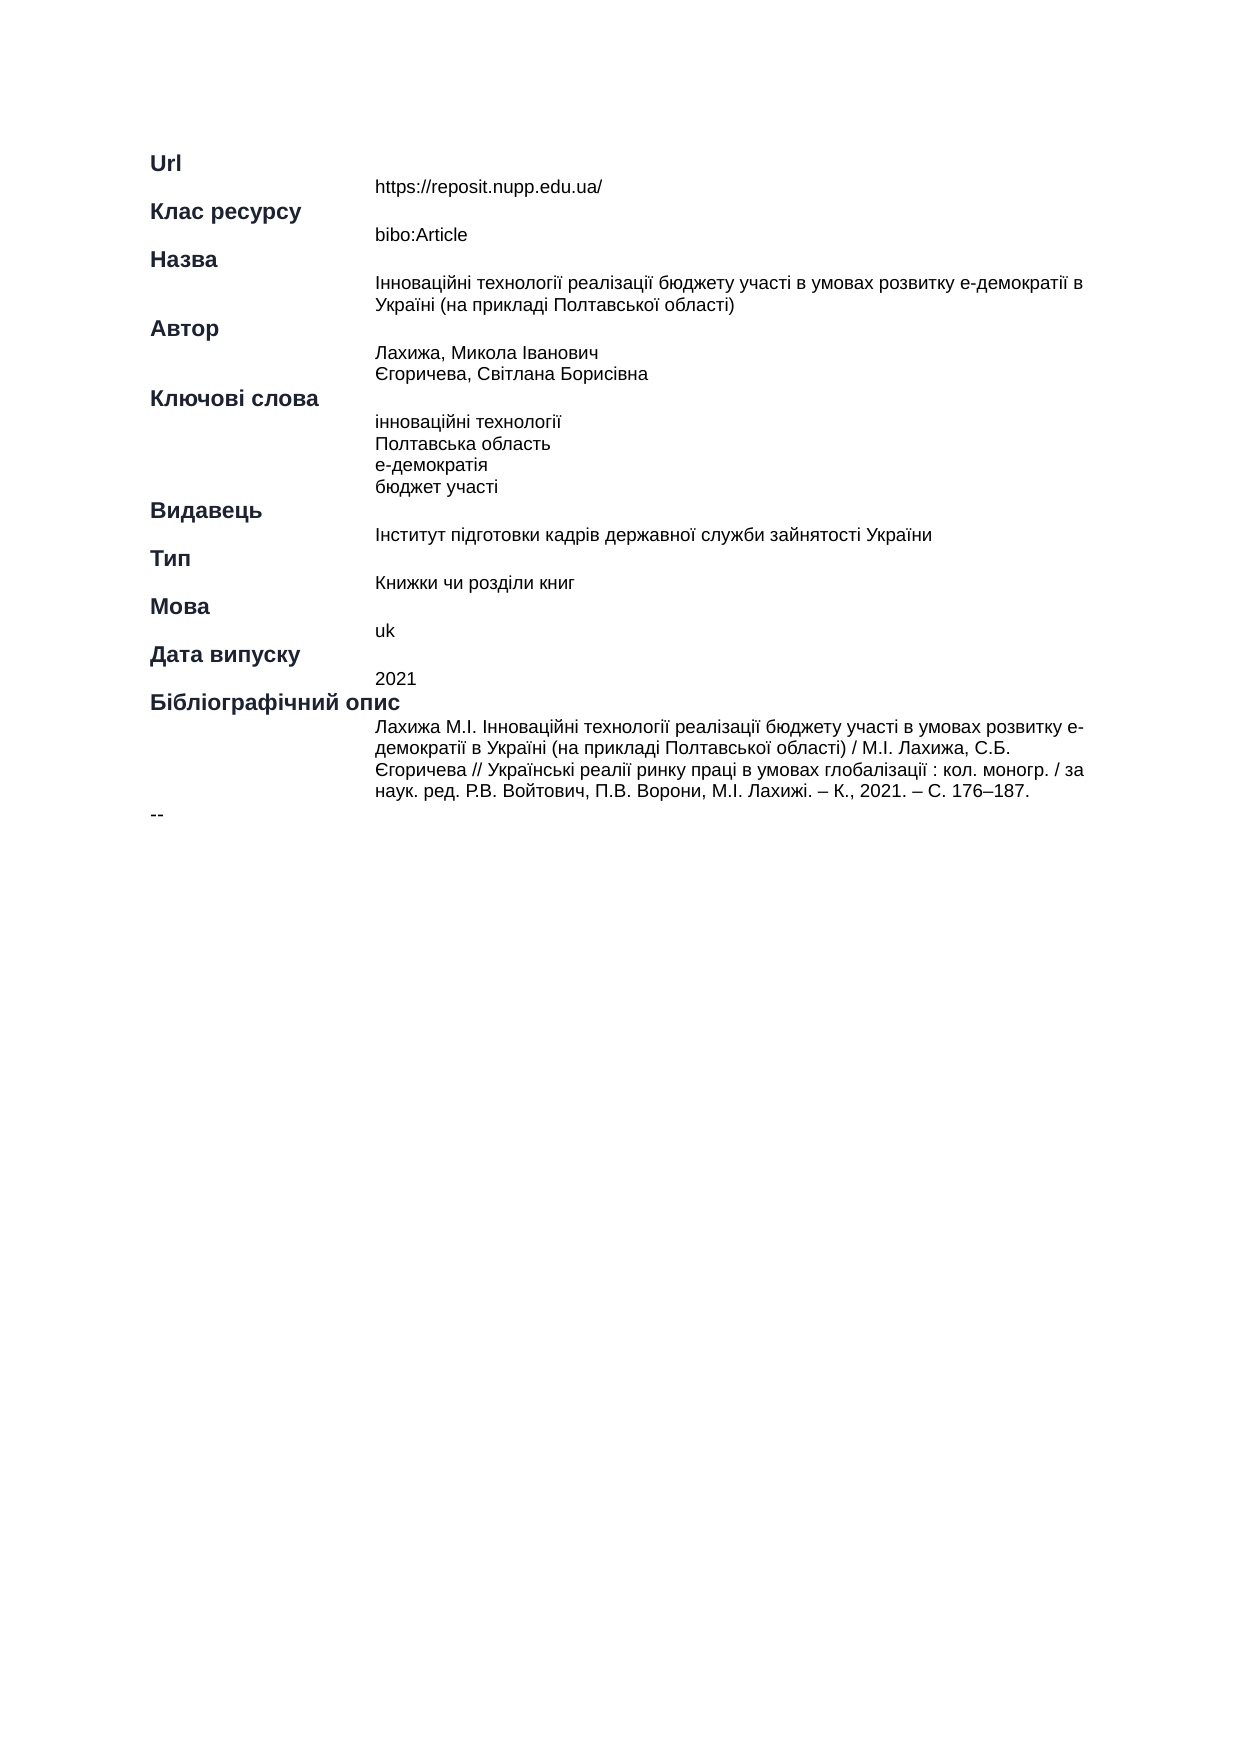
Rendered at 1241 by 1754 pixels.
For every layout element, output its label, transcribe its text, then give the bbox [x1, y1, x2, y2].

text Бібліографічний опис [150, 689, 1090, 715]
text інноваційні технології [375, 411, 1090, 433]
text Інститут підготовки кадрів державної служби зайнятості України [375, 524, 1090, 545]
text Назва [150, 246, 1090, 272]
text Url [150, 150, 1090, 176]
text Клас ресурсу [150, 198, 1090, 224]
text е-демократія [375, 454, 1090, 476]
text Мова [150, 593, 1090, 619]
text uk [375, 619, 1090, 641]
text Полтавська область [375, 433, 1090, 454]
text -- [150, 802, 1090, 826]
text Видавець [150, 497, 1090, 524]
text Автор [150, 315, 1090, 342]
text Тип [150, 545, 1090, 572]
text Книжки чи розділи книг [375, 572, 1090, 593]
text Ключові слова [150, 385, 1090, 411]
text Єгоричева, Світлана Борисівна [375, 363, 1090, 385]
text 2021 [375, 667, 1090, 689]
text Дата випуску [150, 641, 1090, 667]
text Лахижа, Микола Іванович [375, 342, 1090, 363]
text bibo:Article [375, 224, 1090, 246]
text бюджет участі [375, 476, 1090, 497]
text Лахижа М.І. Інноваційні технології реалізації бюджету участі в умовах розвитку е-демократії в Україні (на прикладі Полтавської області) / М.І. Лахижа, С.Б. Єгоричева // Українські реалії ринку праці в умовах глобалізації : кол. моногр. / за наук. ред. Р.В. Войтович, П.В. Ворони, М.І. Лахижі. – К., 2021. – С. 176–187. [375, 715, 1090, 802]
text https://reposit.nupp.edu.ua/ [375, 176, 1090, 198]
text Інноваційні технології реалізації бюджету участі в умовах розвитку е-демократії в Україні (на прикладі Полтавської області) [375, 272, 1090, 315]
